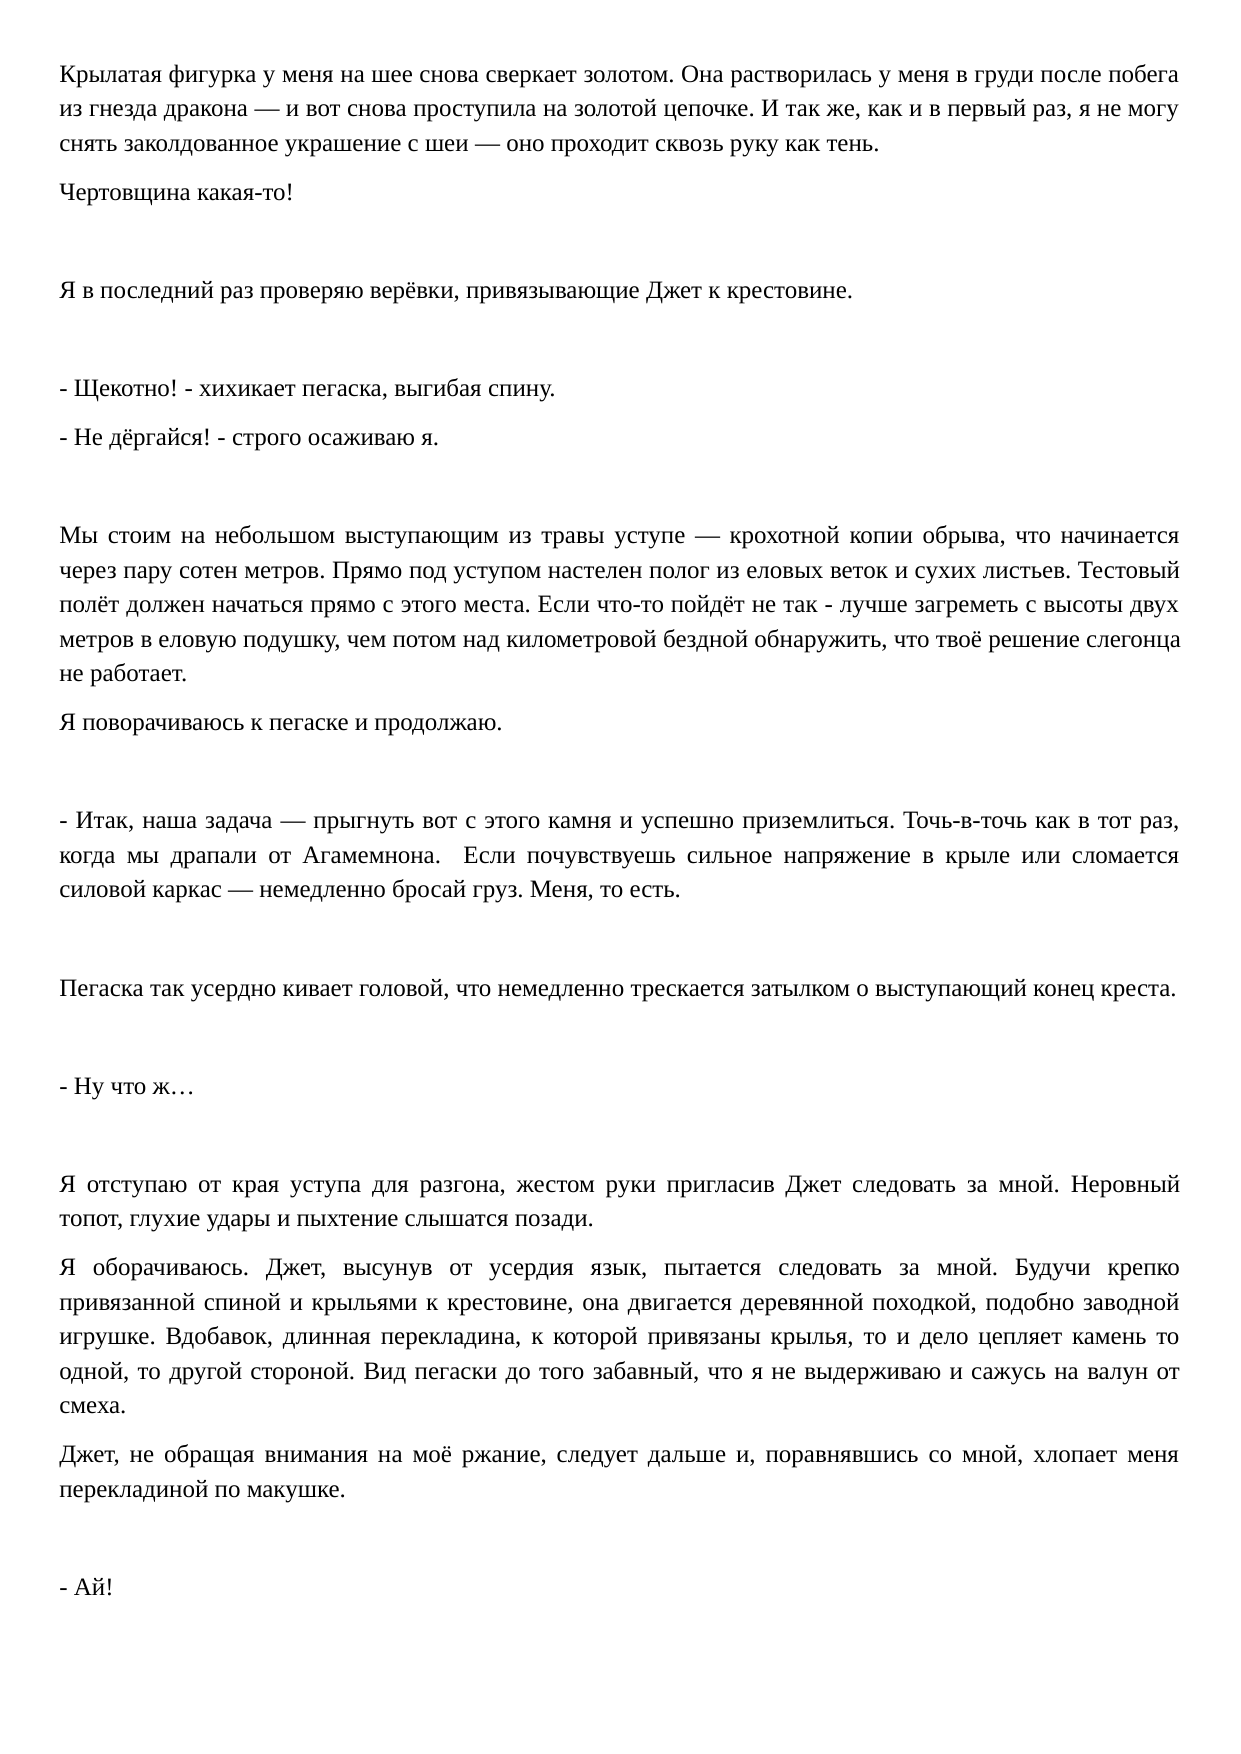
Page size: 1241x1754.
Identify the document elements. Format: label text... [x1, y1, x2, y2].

text Я в последний раз проверяю верёвки, привязывающие Джет к крестовине. [59, 275, 1181, 304]
text Я поворачиваюсь к пегаске и продолжаю. [59, 707, 1181, 736]
text Чертовщина какая-то! [59, 177, 1181, 206]
text - Щекотно! - хихикает пегаска, выгибая спину. [59, 373, 1181, 402]
text Я оборачиваюсь. Джет, высунув от усердия язык, пытается следовать за мной. Будучи крепко привязанной спиной и крыльями к крестовине, она двигается деревянной походкой, подобно заводной игрушке. Вдобавок, длинная перекладина, к которой привязаны крылья, то и дело цепляет камень то одной, то другой стороной. Вид пегаски до того забавный, что я не выдерживаю и сажусь на валун от смеха. [59, 1252, 1181, 1419]
text - Не дёргайся! - строго осаживаю я. [59, 422, 1181, 451]
text - Ну что ж… [59, 1071, 1181, 1099]
text Мы стоим на небольшом выступающим из травы уступе — крохотной копии обрыва, что начинается через пару сотен метров. Прямо под уступом настелен полог из еловых веток и сухих листьев. Тестовый полёт должен начаться прямо с этого места. Если что-то пойдёт не так - лучше загреметь с высоты двух метров в еловую подушку, чем потом над километровой бездной обнаружить, что твоё решение слегонца не работает. [59, 521, 1181, 687]
text Пегаска так усердно кивает головой, что немедленно трескается затылком о выступающий конец креста. [59, 973, 1181, 1001]
text Крылатая фигурка у меня на шее снова сверкает золотом. Она растворилась у меня в груди после побега из гнезда дракона — и вот снова проступила на золотой цепочке. И так же, как и в первый раз, я не могу снять заколдованное украшение с шеи — оно проходит сквозь руку как тень. [59, 59, 1181, 157]
text - Итак, наша задача — прыгнуть вот с этого камня и успешно приземлиться. Точь-в-точь как в тот раз, когда мы драпали от Агамемнона. Если почувствуешь сильное напряжение в крыле или сломается силовой каркас — немедленно бросай груз. Меня, то есть. [59, 806, 1181, 903]
text Я отступаю от края уступа для разгона, жестом руки пригласив Джет следовать за мной. Неровный топот, глухие удары и пыхтение слышатся позади. [59, 1169, 1181, 1232]
text Джет, не обращая внимания на моё ржание, следует дальше и, поравнявшись со мной, хлопает меня перекладиной по макушке. [59, 1439, 1181, 1503]
text - Ай! [59, 1572, 1181, 1601]
